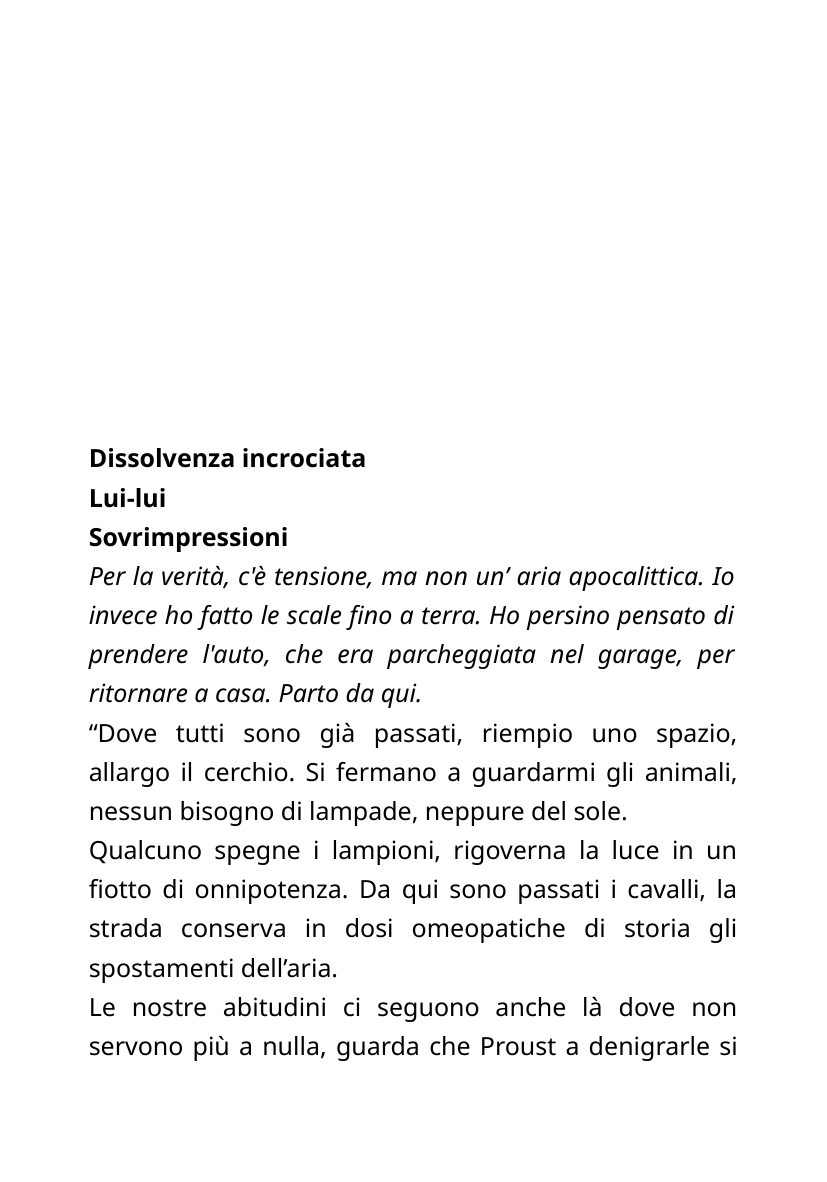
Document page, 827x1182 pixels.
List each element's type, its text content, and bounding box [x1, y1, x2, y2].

text Lui-lui [88, 480, 738, 514]
text “Dove tutti sono già passati, riempio uno spazio, allargo il cerchio. Si fermano a guardarmi gli animali, nessun bisogno di lampade, neppure del sole. [88, 715, 738, 828]
text Dissolvenza incrociata [88, 441, 738, 475]
text Le nostre abitudini ci seguono anche là dove non servono più a nulla, guarda che Proust a denigrarle si [88, 989, 738, 1063]
text Sovrimpressioni [88, 519, 738, 553]
text Qualcuno spegne i lampioni, rigoverna la luce in un fiotto di onnipotenza. Da qui sono passati i cavalli, la strada conserva in dosi omeopatiche di storia gli spostamenti dell’aria. [88, 833, 738, 984]
text Per la verità, c'è tensione, ma non un’ aria apocalittica. Io invece ho fatto le scale fino a terra. Ho persino pensato di prendere l'auto, che era parcheggiata nel garage, per ritornare a casa. Parto da qui. [88, 558, 738, 710]
